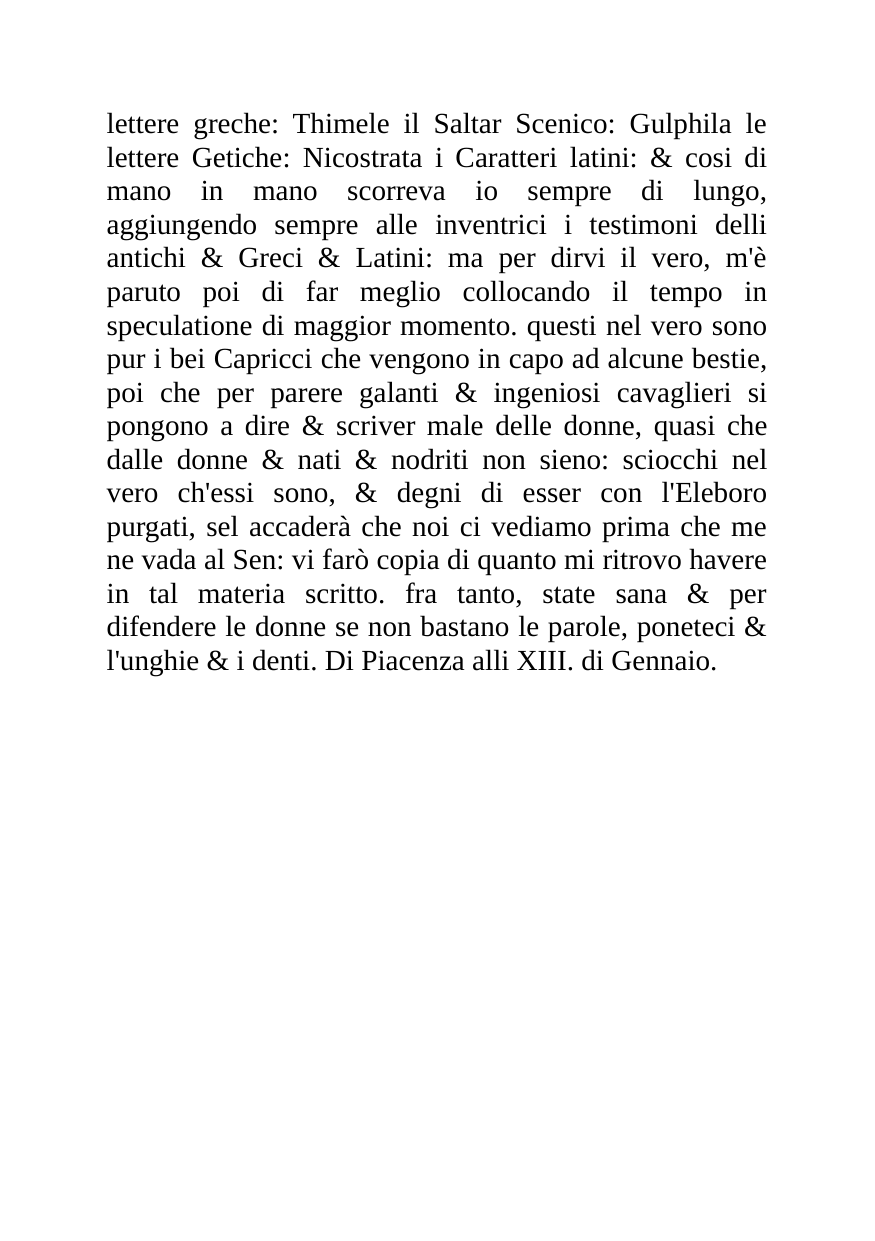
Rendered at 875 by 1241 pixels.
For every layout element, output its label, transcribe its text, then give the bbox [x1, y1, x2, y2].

text lettere greche: Thimele il Saltar Scenico: Gulphila le lettere Getiche: Nicostrata i Caratteri latini: & cosi di mano in mano scorreva io sempre di lungo, aggiungendo sempre alle inventrici i testimoni delli antichi & Greci & Latini: ma per dirvi il vero, m'è paruto poi di far meglio collocando il tempo in speculatione di maggior momento. questi nel vero sono pur i bei Capricci che vengono in capo ad alcune bestie, poi che per parere galanti & ingeniosi cavaglieri si pongono a dire & scriver male delle donne, quasi che dalle donne & nati & nodriti non sieno: sciocchi nel vero ch'essi sono, & degni di esser con l'Eleboro purgati, sel accaderà che noi ci vediamo prima che me ne vada al Sen: vi farò copia di quanto mi ritrovo havere in tal materia scritto. fra tanto, state sana & per difendere le donne se non bastano le parole, poneteci & l'unghie & i denti. Di Piacenza alli XIII. di Gennaio. [106, 106, 768, 677]
